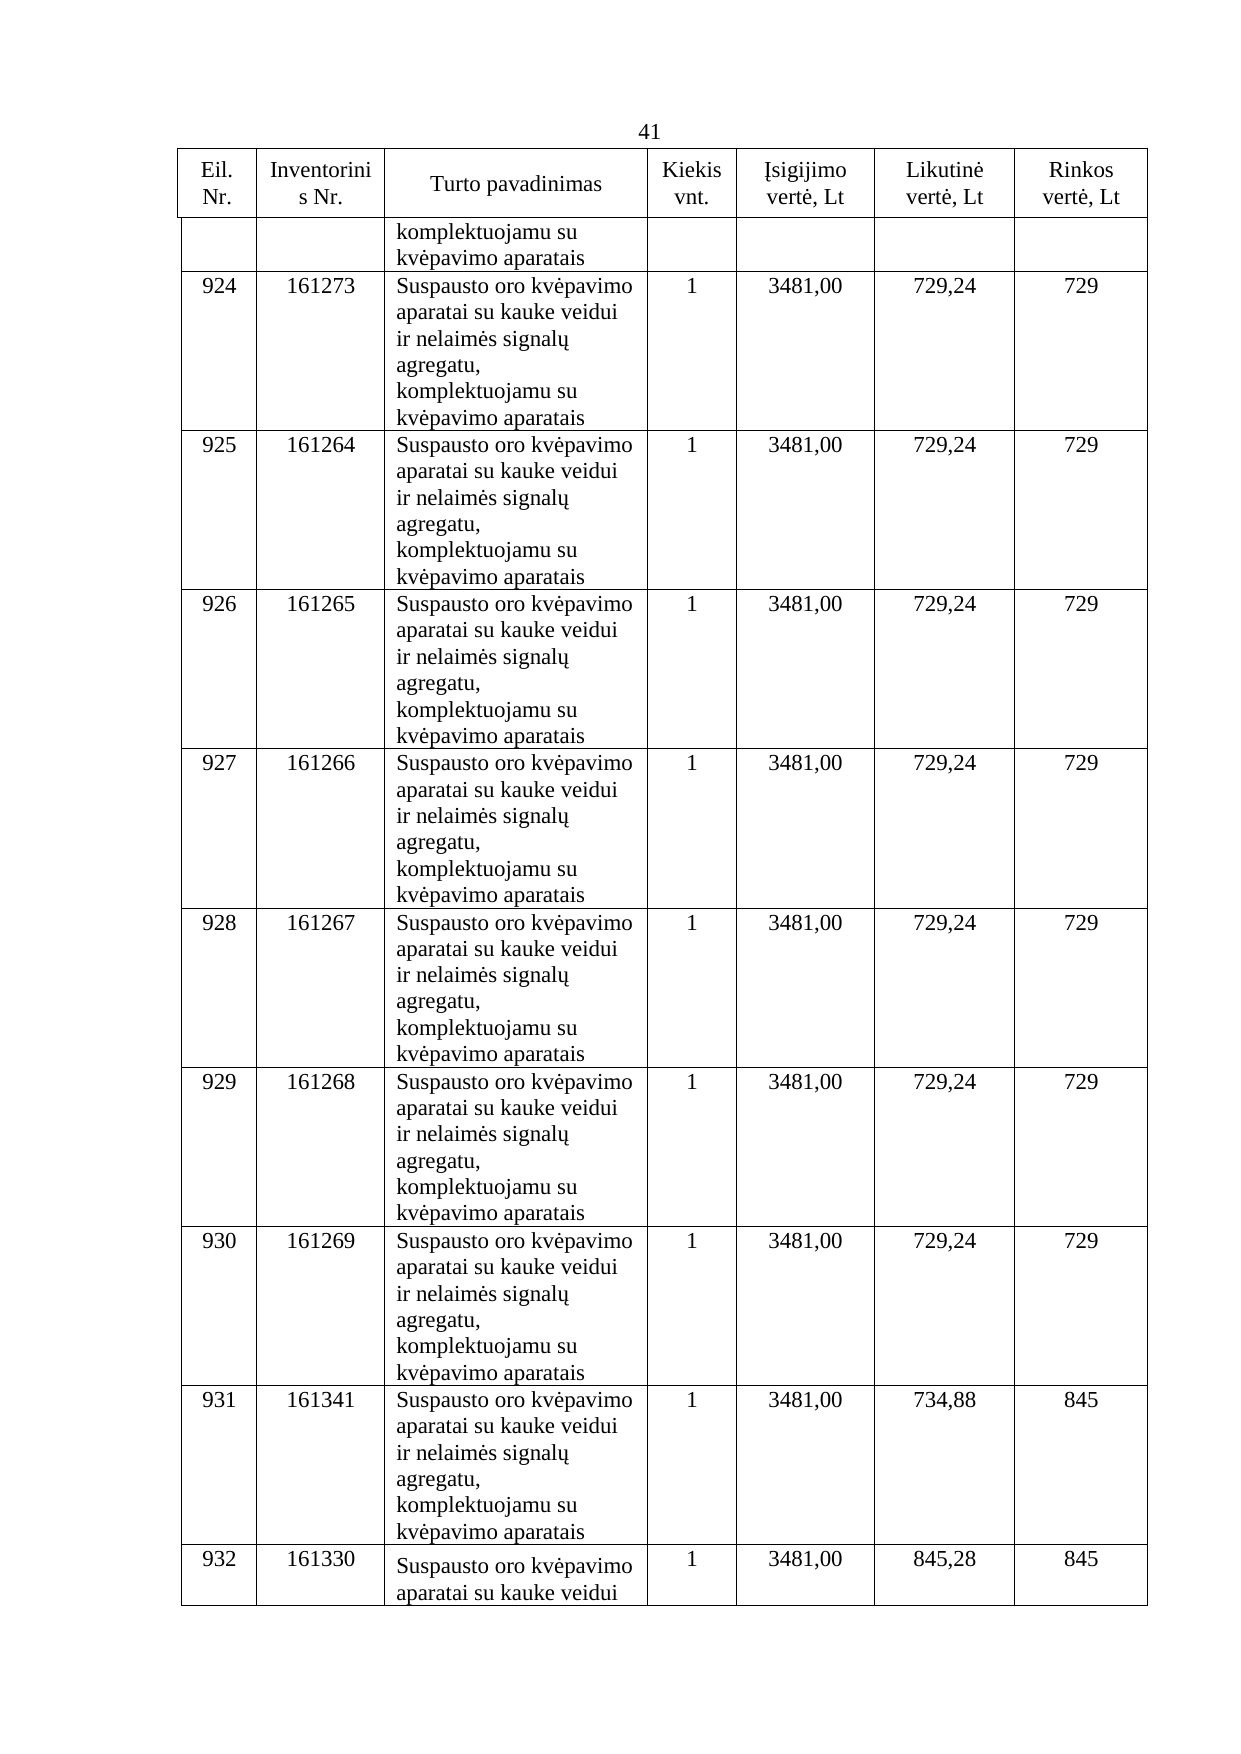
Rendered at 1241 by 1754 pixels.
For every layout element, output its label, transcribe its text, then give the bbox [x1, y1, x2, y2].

table_cell Suspausto oro kvėpavimo aparatai su kauke veidui ir nelaimės signalų agregatu, komplektuojamu su kvėpavimo aparatais [385, 590, 647, 748]
table_cell 729 [1015, 1227, 1147, 1385]
table_cell 1 [648, 1386, 736, 1544]
table_cell 161265 [257, 590, 384, 748]
table_header Likutinė vertė, Lt [875, 149, 1014, 217]
table_cell [177, 1226, 181, 1385]
table_cell 1 [648, 1068, 736, 1226]
table_cell 729 [1015, 1068, 1147, 1226]
table_cell 729,24 [875, 431, 1014, 589]
table_cell 3481,00 [737, 431, 874, 589]
table_cell 931 [182, 1386, 256, 1544]
table_header Eil. Nr. [178, 149, 256, 217]
table_cell 729 [1015, 590, 1147, 748]
table_cell Suspausto oro kvėpavimo aparatai su kauke veidui [385, 1545, 647, 1605]
table_cell 161273 [257, 272, 384, 430]
table_cell 845 [1015, 1386, 1147, 1544]
table_cell [177, 218, 181, 271]
table_cell 729,24 [875, 909, 1014, 1067]
table_cell Suspausto oro kvėpavimo aparatai su kauke veidui ir nelaimės signalų agregatu, komplektuojamu su kvėpavimo aparatais [385, 1227, 647, 1385]
table_cell [182, 218, 256, 271]
table_cell 729,24 [875, 749, 1014, 907]
table_cell [648, 218, 736, 271]
table_cell 3481,00 [737, 909, 874, 1067]
table_cell 161267 [257, 909, 384, 1067]
table_cell Suspausto oro kvėpavimo aparatai su kauke veidui ir nelaimės signalų agregatu, komplektuojamu su kvėpavimo aparatais [385, 1386, 647, 1544]
table_cell 729,24 [875, 1227, 1014, 1385]
table_cell 925 [182, 431, 256, 589]
table_cell 3481,00 [737, 1068, 874, 1226]
table_cell [177, 589, 181, 748]
table_cell [257, 218, 384, 271]
table_header Turto pavadinimas [385, 149, 647, 217]
table_cell 3481,00 [737, 1386, 874, 1544]
table_cell 161341 [257, 1386, 384, 1544]
table_cell 1 [648, 1227, 736, 1385]
table_cell 3481,00 [737, 1545, 874, 1605]
table_cell [1015, 218, 1147, 271]
table_cell 1 [648, 590, 736, 748]
table_cell 924 [182, 272, 256, 430]
table_cell 729 [1015, 431, 1147, 589]
table_cell 928 [182, 909, 256, 1067]
table_cell [177, 1544, 181, 1605]
table_cell 161264 [257, 431, 384, 589]
table_cell 3481,00 [737, 272, 874, 430]
table_cell [875, 218, 1014, 271]
table_cell 1 [648, 272, 736, 430]
table_cell Suspausto oro kvėpavimo aparatai su kauke veidui ir nelaimės signalų agregatu, komplektuojamu su kvėpavimo aparatais [385, 272, 647, 430]
table_cell 845,28 [875, 1545, 1014, 1605]
table_cell [177, 271, 181, 430]
table_cell Suspausto oro kvėpavimo aparatai su kauke veidui ir nelaimės signalų agregatu, komplektuojamu su kvėpavimo aparatais [385, 909, 647, 1067]
table_cell 161269 [257, 1227, 384, 1385]
table_cell [177, 908, 181, 1067]
table_header Inventorinis Nr. [257, 149, 384, 217]
table_cell 1 [648, 909, 736, 1067]
table_header Įsigijimo vertė, Lt [737, 149, 874, 217]
table_cell 729 [1015, 749, 1147, 907]
table_cell 927 [182, 749, 256, 907]
table_header Kiekis vnt. [648, 149, 736, 217]
table_cell 729 [1015, 272, 1147, 430]
table_cell 161266 [257, 749, 384, 907]
table_header Rinkos vertė, Lt [1015, 149, 1147, 217]
table_cell 845 [1015, 1545, 1147, 1605]
table_cell 932 [182, 1545, 256, 1605]
table_cell Suspausto oro kvėpavimo aparatai su kauke veidui ir nelaimės signalų agregatu, komplektuojamu su kvėpavimo aparatais [385, 749, 647, 907]
table_cell 161330 [257, 1545, 384, 1605]
table_cell 3481,00 [737, 1227, 874, 1385]
table_cell [177, 748, 181, 907]
table_cell 729,24 [875, 1068, 1014, 1226]
table_cell [177, 1067, 181, 1226]
table_cell 729,24 [875, 272, 1014, 430]
table_cell 1 [648, 431, 736, 589]
table_cell 1 [648, 749, 736, 907]
table_cell 1 [648, 1545, 736, 1605]
table_cell 3481,00 [737, 590, 874, 748]
table_cell Suspausto oro kvėpavimo aparatai su kauke veidui ir nelaimės signalų agregatu, komplektuojamu su kvėpavimo aparatais [385, 1068, 647, 1226]
table_cell 929 [182, 1068, 256, 1226]
table_cell 734,88 [875, 1386, 1014, 1544]
table_cell 3481,00 [737, 749, 874, 907]
table_cell komplektuojamu su kvėpavimo aparatais [385, 218, 647, 271]
table_cell 930 [182, 1227, 256, 1385]
table_cell [737, 218, 874, 271]
table_cell 926 [182, 590, 256, 748]
table_cell [177, 1385, 181, 1544]
table_cell Suspausto oro kvėpavimo aparatai su kauke veidui ir nelaimės signalų agregatu, komplektuojamu su kvėpavimo aparatais [385, 431, 647, 589]
table_cell 161268 [257, 1068, 384, 1226]
table_cell [177, 430, 181, 589]
table_cell 729 [1015, 909, 1147, 1067]
table_cell 729,24 [875, 590, 1014, 748]
